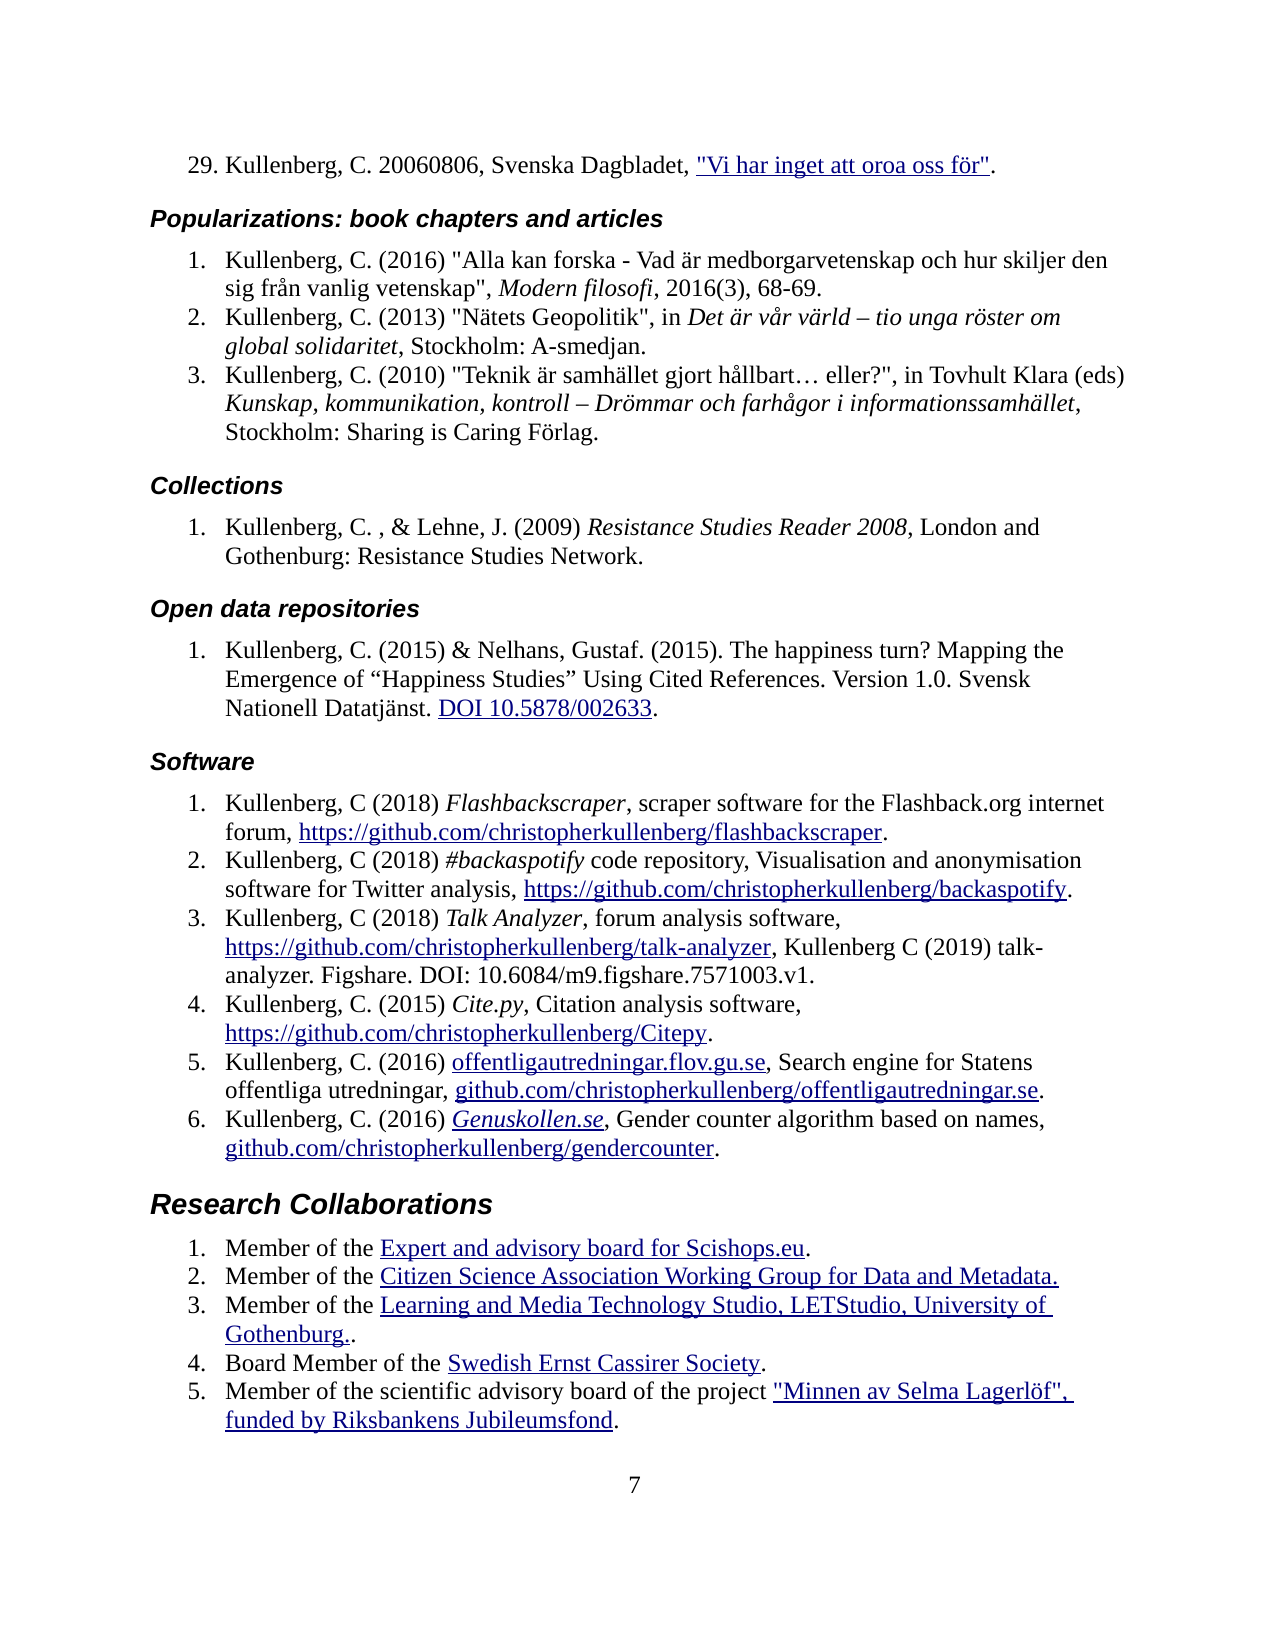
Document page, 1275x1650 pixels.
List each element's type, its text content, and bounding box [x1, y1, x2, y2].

list Kullenberg, C. (2013) "Nätets Geopolitik", in Det är vår värld – tio unga röster om global solidaritet, Stockholm: A-smedjan. [187, 302, 1125, 360]
list Member of the Citizen Science Association Working Group for Data and Metadata. [187, 1261, 1125, 1290]
subtitle Research Collaborations [150, 1187, 1125, 1220]
subtitle Software [150, 747, 1125, 775]
list Kullenberg, C. 20060806, Svenska Dagbladet, "Vi har inget att oroa oss för". [187, 150, 1125, 179]
list Kullenberg, C. (2010) "Teknik är samhället gjort hållbart… eller?", in Tovhult Klara (eds) Kunskap, kommunikation, kontroll – Drömmar och farhågor i informationssamhället, Stockholm: Sharing is Caring Förlag. [187, 360, 1125, 446]
list Kullenberg, C (2018) #backaspotify code repository, Visualisation and anonymisation software for Twitter analysis, https://github.com/christopherkullenberg/backaspotify. [187, 845, 1125, 903]
list Kullenberg, C. (2015) Cite.py, Citation analysis software, https://github.com/christopherkullenberg/Citepy. [187, 989, 1125, 1047]
subtitle Popularizations: book chapters and articles [150, 204, 1125, 232]
list Kullenberg, C (2018) Talk Analyzer, forum analysis software, https://github.com/christopherkullenberg/talk-analyzer, Kullenberg C (2019) talk-analyzer. Figshare. DOI: 10.6084/m9.figshare.7571003.v1. [187, 903, 1125, 989]
list Kullenberg, C. (2016) "Alla kan forska - Vad är medborgarvetenskap och hur skiljer den sig från vanlig vetenskap", Modern filosofi, 2016(3), 68-69. [187, 245, 1125, 302]
list Kullenberg, C (2018) Flashbackscraper, scraper software for the Flashback.org internet forum, https://github.com/christopherkullenberg/flashbackscraper. [187, 788, 1125, 845]
subtitle Collections [150, 471, 1125, 499]
list Board Member of the Swedish Ernst Cassirer Society. [187, 1348, 1125, 1376]
list Kullenberg, C. , & Lehne, J. (2009) Resistance Studies Reader 2008, London and Gothenburg: Resistance Studies Network. [187, 512, 1125, 569]
list Kullenberg, C. (2016) Genuskollen.se, Gender counter algorithm based on names, github.com/christopherkullenberg/gendercounter. [187, 1104, 1125, 1162]
list Member of the scientific advisory board of the project "Minnen av Selma Lagerlöf", funded by Riksbankens Jubileumsfond. [187, 1376, 1125, 1434]
list Kullenberg, C. (2015) & Nelhans, Gustaf. (2015). The happiness turn? Mapping the Emergence of “Happiness Studies” Using Cited References. Version 1.0. Svensk Nationell Datatjänst. DOI 10.5878/002633. [187, 636, 1125, 722]
subtitle Open data repositories [150, 594, 1125, 623]
list Member of the Learning and Media Technology Studio, LETStudio, University of Gothenburg.. [187, 1290, 1125, 1348]
list Member of the Expert and advisory board for Scishops.eu. [187, 1233, 1125, 1261]
list Kullenberg, C. (2016) offentligautredningar.flov.gu.se, Search engine for Statens offentliga utredningar, github.com/christopherkullenberg/offentligautredningar.se. [187, 1047, 1125, 1104]
